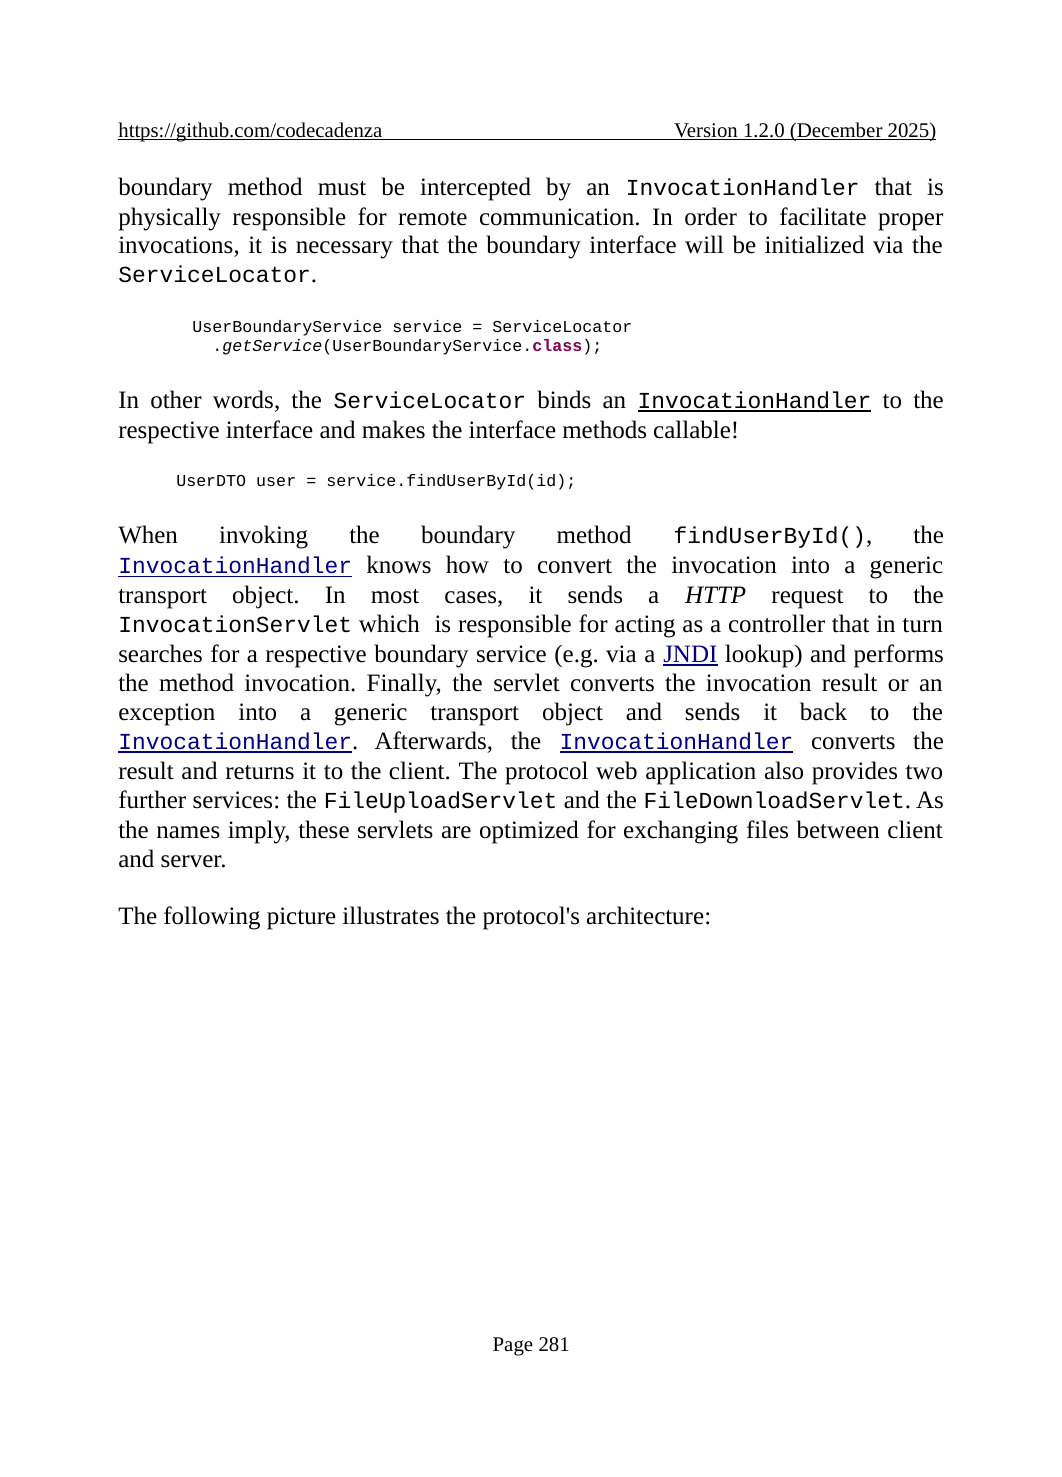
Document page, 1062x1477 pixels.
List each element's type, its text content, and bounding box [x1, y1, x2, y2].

text UserBoundaryService service = ServiceLocator .getService(UserBoundaryService.class); [118, 318, 944, 356]
text When invoking the boundary method findUserById(), the InvocationHandler knows how to convert the invocation into a generic transport object. In most cases, it sends a HTTP request to the InvocationServlet which is responsible for acting as a controller that in turn searches for a respective boundary service (e.g. via a JNDI lookup) and performs the method invocation. Finally, the servlet converts the invocation result or an exception into a generic transport object and sends it back to the InvocationHandler. Afterwards, the InvocationHandler converts the result and returns it to the client. The protocol web application also provides two further services: the FileUploadServlet and the FileDownloadServlet. As the names imply, these servlets are optimized for exchanging files between client and server. [118, 520, 944, 872]
text UserDTO user = service.findUserById(id); [176, 472, 944, 491]
text The following picture illustrates the protocol's architecture: [118, 901, 944, 930]
text In other words, the ServiceLocator binds an InvocationHandler to the respective interface and makes the interface methods callable! [118, 385, 944, 444]
text boundary method must be intercepted by an InvocationHandler that is physically responsible for remote communication. In order to facilitate proper invocations, it is necessary that the boundary interface will be initialized via the ServiceLocator. [118, 172, 944, 289]
